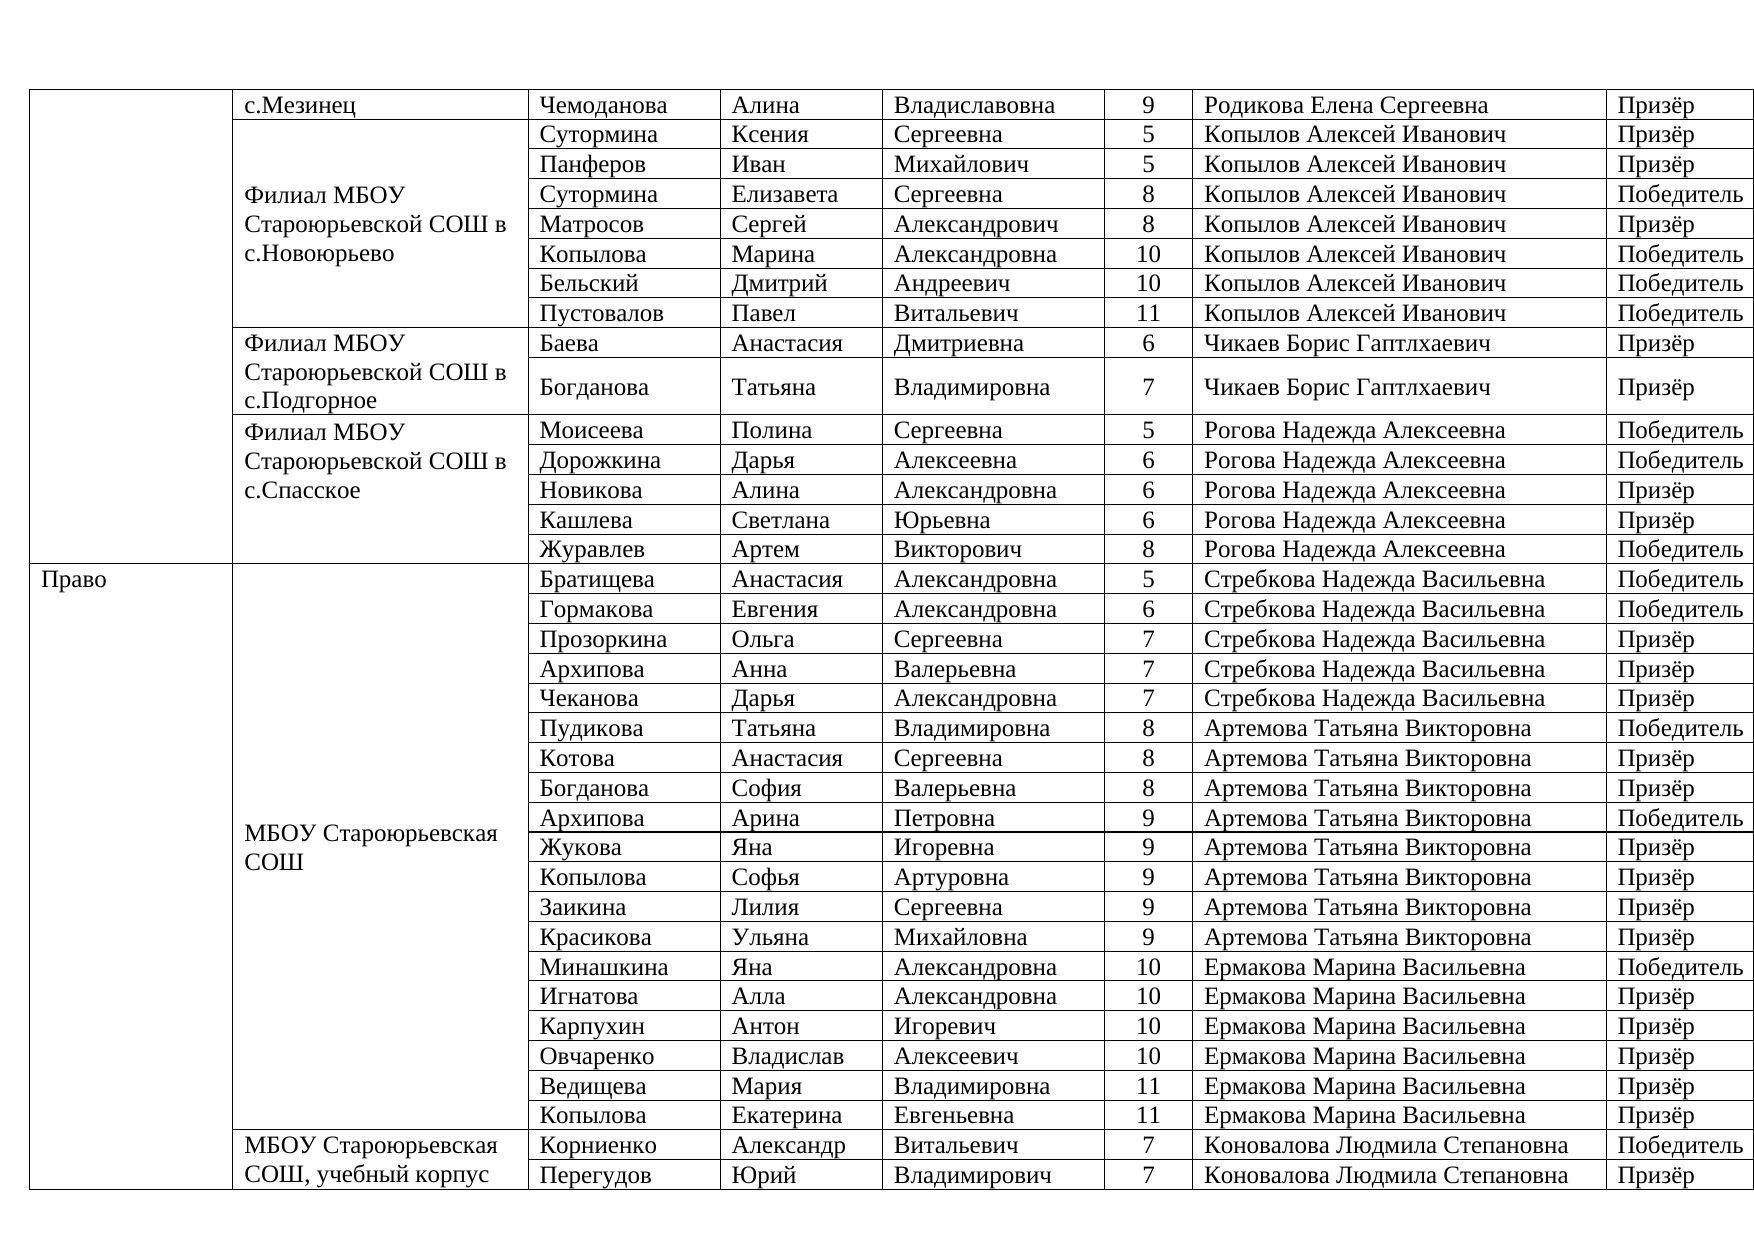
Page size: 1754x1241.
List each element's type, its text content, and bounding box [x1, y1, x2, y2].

table_cell Призёр [1607, 120, 1753, 148]
table_cell Михайловна [883, 922, 1104, 951]
table_cell Победитель [1607, 535, 1753, 563]
table_cell Марина [721, 239, 882, 267]
table_cell Победитель [1607, 564, 1753, 593]
table_cell 7 [1105, 1160, 1192, 1189]
table_cell Пустовалов [529, 298, 720, 327]
table_cell Мария [721, 1071, 882, 1099]
table_cell Дорожкина [529, 445, 720, 474]
table_cell 10 [1105, 981, 1192, 1010]
table_cell Сергей [721, 209, 882, 238]
table_cell Победитель [1607, 952, 1753, 980]
table_cell Котова [529, 743, 720, 772]
table_cell Викторович [883, 535, 1104, 563]
table_cell Дарья [721, 684, 882, 712]
table_cell Филиал МБОУ Староюрьевской СОШ в с.Спасское [233, 415, 528, 563]
table_cell 6 [1105, 505, 1192, 533]
table_cell Артемова Татьяна Викторовна [1193, 773, 1606, 802]
table_cell Карпухин [529, 1011, 720, 1040]
table_cell Коновалова Людмила Степановна [1193, 1130, 1606, 1159]
table_cell Витальевич [883, 298, 1104, 327]
table_cell Юрьевна [883, 505, 1104, 533]
table_cell Чемоданова [529, 90, 720, 118]
table_cell Артемова Татьяна Викторовна [1193, 862, 1606, 891]
table_cell Жукова [529, 833, 720, 861]
table_cell Минашкина [529, 952, 720, 980]
table_cell 11 [1105, 298, 1192, 327]
table_cell Алла [721, 981, 882, 1010]
table_cell 8 [1105, 773, 1192, 802]
table_cell Корниенко [529, 1130, 720, 1159]
table_cell Лилия [721, 892, 882, 921]
table_cell Александрович [883, 209, 1104, 238]
table_cell Евгения [721, 594, 882, 623]
table_cell Призёр [1607, 743, 1753, 772]
table_cell Призёр [1607, 981, 1753, 1010]
table_cell 8 [1105, 179, 1192, 208]
table_cell Призёр [1607, 773, 1753, 802]
table_cell Александровна [883, 564, 1104, 593]
table_cell Елизавета [721, 179, 882, 208]
table_cell Артемова Татьяна Викторовна [1193, 922, 1606, 951]
table_cell 6 [1105, 445, 1192, 474]
table_cell Богданова [529, 358, 720, 414]
table_cell Победитель [1607, 803, 1753, 831]
table_cell Филиал МБОУ Староюрьевской СОШ в с.Подгорное [233, 328, 528, 414]
table_cell Артуровна [883, 862, 1104, 891]
table_cell Богданова [529, 773, 720, 802]
table_cell 9 [1105, 922, 1192, 951]
table_cell 5 [1105, 415, 1192, 444]
table_cell 10 [1105, 952, 1192, 980]
table_cell Александровна [883, 475, 1104, 504]
table_cell Призёр [1607, 90, 1753, 118]
table_cell Андреевич [883, 269, 1104, 297]
table_cell Овчаренко [529, 1041, 720, 1070]
table_cell Архипова [529, 803, 720, 831]
table_cell МБОУ Староюрьевская СОШ [233, 564, 528, 1129]
table_cell Панферов [529, 149, 720, 178]
table_cell Рогова Надежда Алексеевна [1193, 535, 1606, 563]
table_cell Ермакова Марина Васильевна [1193, 1101, 1606, 1129]
table_cell Владимировна [883, 1071, 1104, 1099]
table_cell Сергеевна [883, 120, 1104, 148]
table_cell Артемова Татьяна Викторовна [1193, 892, 1606, 921]
table_cell 11 [1105, 1071, 1192, 1099]
table_cell Победитель [1607, 415, 1753, 444]
table_cell Стребкова Надежда Васильевна [1193, 564, 1606, 593]
table_cell София [721, 773, 882, 802]
table_cell Копылов Алексей Иванович [1193, 120, 1606, 148]
table_cell Копылов Алексей Иванович [1193, 239, 1606, 267]
table_cell Алина [721, 90, 882, 118]
table_cell Ермакова Марина Васильевна [1193, 952, 1606, 980]
table_cell Победитель [1607, 179, 1753, 208]
table_cell Призёр [1607, 1071, 1753, 1099]
table_cell Анастасия [721, 328, 882, 357]
table_cell Прозоркина [529, 624, 720, 653]
table_cell Копылов Алексей Иванович [1193, 179, 1606, 208]
table_cell Сергеевна [883, 743, 1104, 772]
table_cell Копылов Алексей Иванович [1193, 149, 1606, 178]
table_cell 9 [1105, 833, 1192, 861]
table_cell Александровна [883, 952, 1104, 980]
table_cell Копылова [529, 1101, 720, 1129]
table_cell Дмитриевна [883, 328, 1104, 357]
table_cell 10 [1105, 269, 1192, 297]
table_cell Артемова Татьяна Викторовна [1193, 833, 1606, 861]
table_cell Сергеевна [883, 179, 1104, 208]
table_cell Сергеевна [883, 624, 1104, 653]
table_cell Петровна [883, 803, 1104, 831]
table_cell 5 [1105, 149, 1192, 178]
table_cell Победитель [1607, 298, 1753, 327]
table_cell Антон [721, 1011, 882, 1040]
table_cell Александровна [883, 239, 1104, 267]
table_cell 6 [1105, 594, 1192, 623]
table_cell Полина [721, 415, 882, 444]
table_cell Призёр [1607, 149, 1753, 178]
table_cell Призёр [1607, 209, 1753, 238]
table_cell 10 [1105, 239, 1192, 267]
table_cell Анастасия [721, 743, 882, 772]
table_cell Заикина [529, 892, 720, 921]
table_cell Анна [721, 654, 882, 682]
table_cell Рогова Надежда Алексеевна [1193, 505, 1606, 533]
table_cell 7 [1105, 624, 1192, 653]
table_cell Владимировна [883, 358, 1104, 414]
table_cell Александровна [883, 684, 1104, 712]
table_cell Ермакова Марина Васильевна [1193, 1011, 1606, 1040]
table_cell Алина [721, 475, 882, 504]
table_cell 7 [1105, 1130, 1192, 1159]
table_cell Победитель [1607, 239, 1753, 267]
table_cell Матросов [529, 209, 720, 238]
table_cell Рогова Надежда Алексеевна [1193, 415, 1606, 444]
table_cell Софья [721, 862, 882, 891]
table_cell Михайлович [883, 149, 1104, 178]
table_cell Право [30, 564, 232, 1189]
table_cell Копылова [529, 862, 720, 891]
table_cell Коновалова Людмила Степановна [1193, 1160, 1606, 1189]
table_cell Дарья [721, 445, 882, 474]
table_cell Татьяна [721, 358, 882, 414]
table_cell Сергеевна [883, 892, 1104, 921]
table_cell Копылова [529, 239, 720, 267]
table_cell Стребкова Надежда Васильевна [1193, 684, 1606, 712]
table_cell 10 [1105, 1011, 1192, 1040]
table_cell Сутормина [529, 120, 720, 148]
table_cell с.Мезинец [233, 90, 528, 118]
table_cell Призёр [1607, 624, 1753, 653]
table_cell Юрий [721, 1160, 882, 1189]
table_cell Пудикова [529, 713, 720, 742]
table_cell Арина [721, 803, 882, 831]
table_cell Игнатова [529, 981, 720, 1010]
table_cell МБОУ Староюрьевская СОШ, учебный корпус [233, 1130, 528, 1189]
table_cell Призёр [1607, 475, 1753, 504]
table_cell Журавлев [529, 535, 720, 563]
table_cell Ольга [721, 624, 882, 653]
table_cell 11 [1105, 1101, 1192, 1129]
table_cell Сергеевна [883, 415, 1104, 444]
table_cell Ульяна [721, 922, 882, 951]
table_cell Артемова Татьяна Викторовна [1193, 743, 1606, 772]
table_cell Рогова Надежда Алексеевна [1193, 475, 1606, 504]
table_cell Игоревна [883, 833, 1104, 861]
table_cell Чикаев Борис Гаптлхаевич [1193, 328, 1606, 357]
table_cell Светлана [721, 505, 882, 533]
table_cell Новикова [529, 475, 720, 504]
table_cell Владимировна [883, 713, 1104, 742]
table_cell Артемова Татьяна Викторовна [1193, 803, 1606, 831]
table_cell 8 [1105, 209, 1192, 238]
table_cell Валерьевна [883, 654, 1104, 682]
table_cell Архипова [529, 654, 720, 682]
table_cell Владиславовна [883, 90, 1104, 118]
table_cell Ермакова Марина Васильевна [1193, 981, 1606, 1010]
table_cell Копылов Алексей Иванович [1193, 269, 1606, 297]
table_cell Ведищева [529, 1071, 720, 1099]
table_cell Призёр [1607, 862, 1753, 891]
table_cell [30, 90, 232, 563]
table_cell Артем [721, 535, 882, 563]
table_cell Дмитрий [721, 269, 882, 297]
table_cell Евгеньевна [883, 1101, 1104, 1129]
table_cell Копылов Алексей Иванович [1193, 209, 1606, 238]
table_cell Алексеевна [883, 445, 1104, 474]
table_cell 9 [1105, 803, 1192, 831]
table_cell Перегудов [529, 1160, 720, 1189]
table_cell Владислав [721, 1041, 882, 1070]
table_cell Победитель [1607, 594, 1753, 623]
table_cell Александровна [883, 594, 1104, 623]
table_cell Чикаев Борис Гаптлхаевич [1193, 358, 1606, 414]
table_cell Филиал МБОУ Староюрьевской СОШ в с.Новоюрьево [233, 120, 528, 327]
table_cell Владимирович [883, 1160, 1104, 1189]
table_cell Иван [721, 149, 882, 178]
table_cell Алексеевич [883, 1041, 1104, 1070]
table_cell Победитель [1607, 445, 1753, 474]
table_cell 6 [1105, 475, 1192, 504]
table_cell Рогова Надежда Алексеевна [1193, 445, 1606, 474]
table_cell Бельский [529, 269, 720, 297]
table_cell Екатерина [721, 1101, 882, 1129]
table_cell 7 [1105, 684, 1192, 712]
table_cell Братищева [529, 564, 720, 593]
table_cell Призёр [1607, 922, 1753, 951]
table_cell Сутормина [529, 179, 720, 208]
table_cell Призёр [1607, 505, 1753, 533]
table_cell Валерьевна [883, 773, 1104, 802]
table_cell Александровна [883, 981, 1104, 1010]
table_cell Призёр [1607, 684, 1753, 712]
table_cell Призёр [1607, 1011, 1753, 1040]
table_cell 8 [1105, 713, 1192, 742]
table_cell Ермакова Марина Васильевна [1193, 1041, 1606, 1070]
table_cell Артемова Татьяна Викторовна [1193, 713, 1606, 742]
table_cell 8 [1105, 743, 1192, 772]
table_cell Гормакова [529, 594, 720, 623]
table_cell Кашлева [529, 505, 720, 533]
table_cell 7 [1105, 358, 1192, 414]
table_cell 9 [1105, 90, 1192, 118]
table_cell Павел [721, 298, 882, 327]
table_cell Призёр [1607, 892, 1753, 921]
table_cell Стребкова Надежда Васильевна [1193, 654, 1606, 682]
table_cell Красикова [529, 922, 720, 951]
table_cell Призёр [1607, 1041, 1753, 1070]
table_cell Александр [721, 1130, 882, 1159]
table_cell Игоревич [883, 1011, 1104, 1040]
table_cell Баева [529, 328, 720, 357]
table_cell 7 [1105, 654, 1192, 682]
table_cell Анастасия [721, 564, 882, 593]
table_cell Ермакова Марина Васильевна [1193, 1071, 1606, 1099]
table_cell Призёр [1607, 1160, 1753, 1189]
table_cell 9 [1105, 862, 1192, 891]
table_cell Родикова Елена Сергеевна [1193, 90, 1606, 118]
table_cell 10 [1105, 1041, 1192, 1070]
table_cell Победитель [1607, 1130, 1753, 1159]
table_cell Победитель [1607, 269, 1753, 297]
table_cell Моисеева [529, 415, 720, 444]
table_cell 8 [1105, 535, 1192, 563]
table_cell Призёр [1607, 328, 1753, 357]
table_cell Призёр [1607, 358, 1753, 414]
table_cell 5 [1105, 120, 1192, 148]
table_cell Ксения [721, 120, 882, 148]
table_cell Призёр [1607, 654, 1753, 682]
table_cell Призёр [1607, 833, 1753, 861]
table_cell Победитель [1607, 713, 1753, 742]
table_cell Татьяна [721, 713, 882, 742]
table_cell Яна [721, 952, 882, 980]
table_cell Стребкова Надежда Васильевна [1193, 594, 1606, 623]
table_cell Чеканова [529, 684, 720, 712]
table_cell Призёр [1607, 1101, 1753, 1129]
table_cell 5 [1105, 564, 1192, 593]
table_cell 9 [1105, 892, 1192, 921]
table_cell 6 [1105, 328, 1192, 357]
table_cell Стребкова Надежда Васильевна [1193, 624, 1606, 653]
table_cell Копылов Алексей Иванович [1193, 298, 1606, 327]
table_cell Витальевич [883, 1130, 1104, 1159]
table_cell Яна [721, 833, 882, 861]
